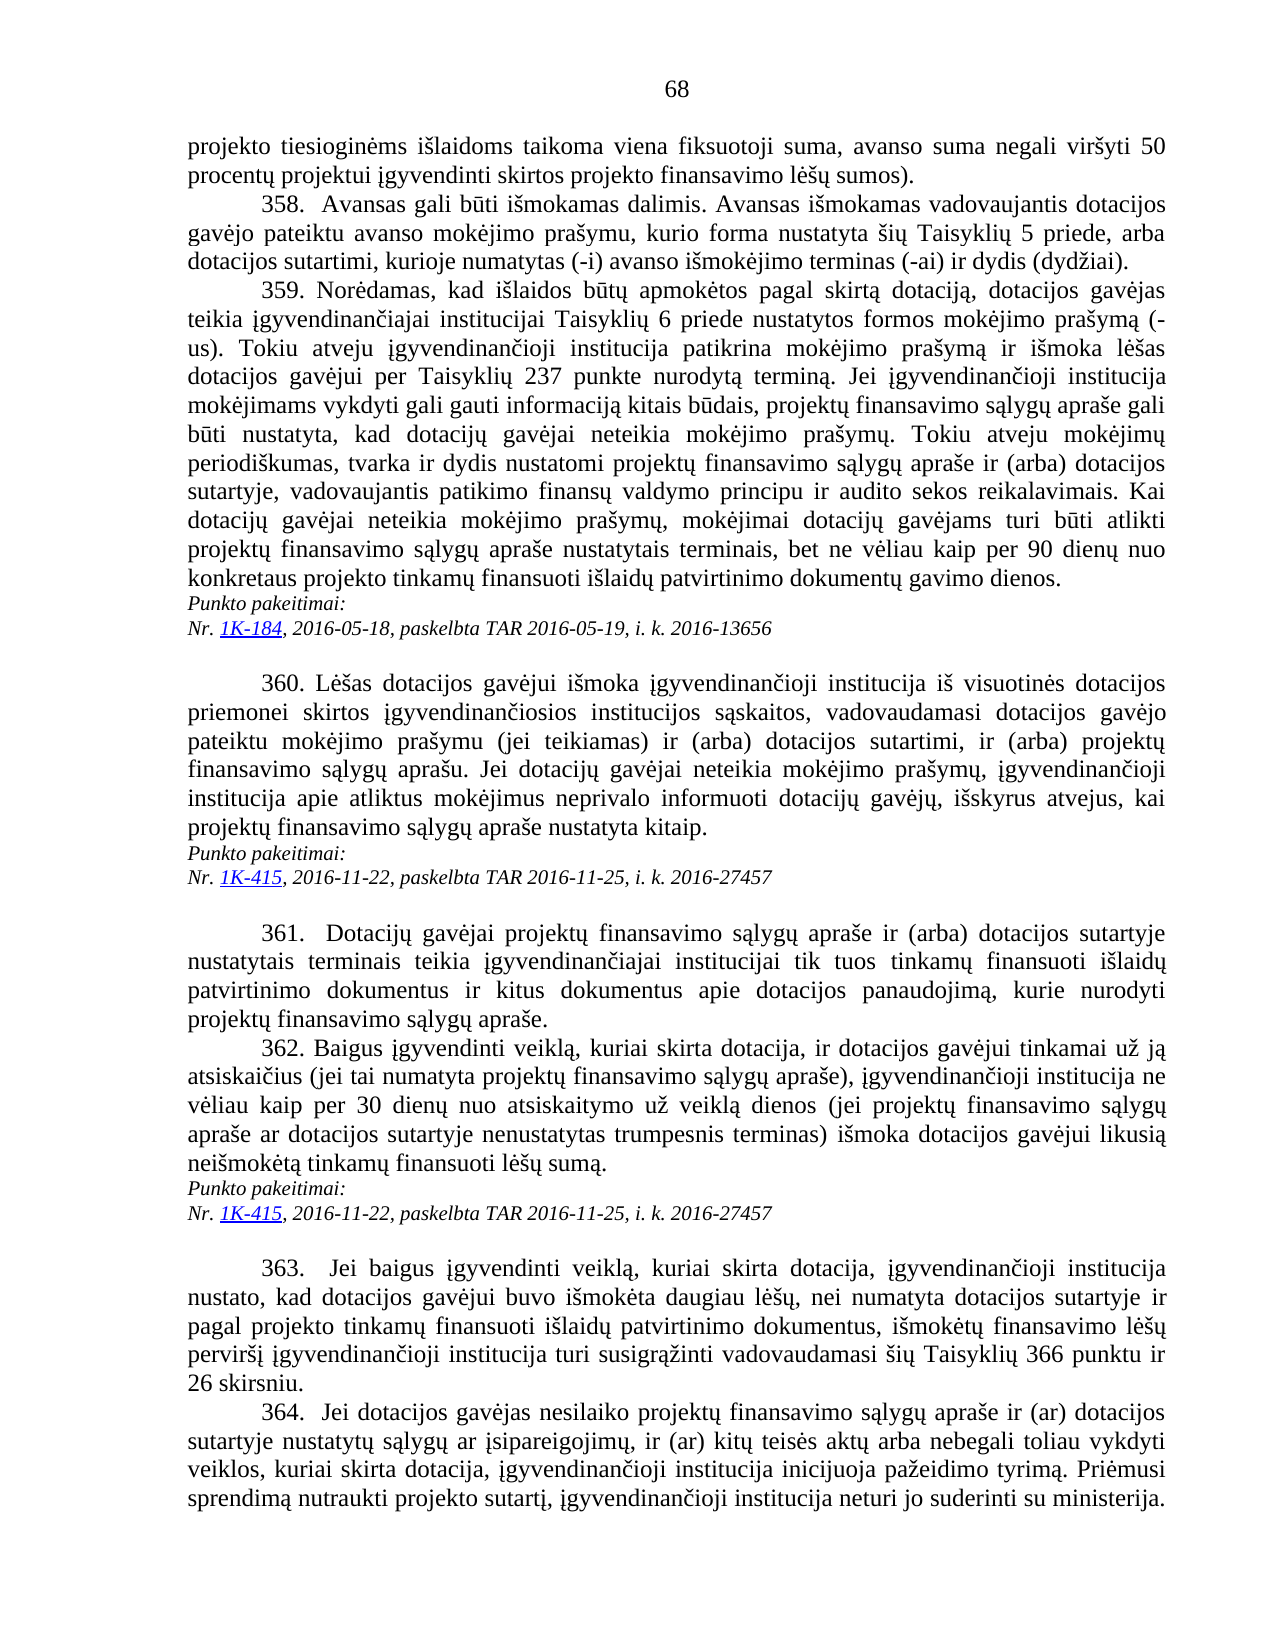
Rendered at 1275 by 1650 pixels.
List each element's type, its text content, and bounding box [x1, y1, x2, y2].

text 360. Lėšas dotacijos gavėjui išmoka įgyvendinančioji institucija iš visuotinės dotacijos priemonei skirtos įgyvendinančiosios institucijos sąskaitos, vadovaudamasi dotacijos gavėjo pateiktu mokėjimo prašymu (jei teikiamas) ir (arba) dotacijos sutartimi, ir (arba) projektų finansavimo sąlygų aprašu. Jei dotacijų gavėjai neteikia mokėjimo prašymų, įgyvendinančioji institucija apie atliktus mokėjimus neprivalo informuoti dotacijų gavėjų, išskyrus atvejus, kai projektų finansavimo sąlygų apraše nustatyta kitaip. [187, 668, 1167, 841]
text Punkto pakeitimai: [187, 1176, 1167, 1200]
text 358. Avansas gali būti išmokamas dalimis. Avansas išmokamas vadovaujantis dotacijos gavėjo pateiktu avanso mokėjimo prašymu, kurio forma nustatyta šių Taisyklių 5 priede, arba dotacijos sutartimi, kurioje numatytas (-i) avanso išmokėjimo terminas (-ai) ir dydis (dydžiai). [187, 189, 1167, 275]
text Nr. 1K-415, 2016-11-22, paskelbta TAR 2016-11-25, i. k. 2016-27457 [187, 865, 1167, 889]
text 361. Dotacijų gavėjai projektų finansavimo sąlygų apraše ir (arba) dotacijos sutartyje nustatytais terminais teikia įgyvendinančiajai institucijai tik tuos tinkamų finansuoti išlaidų patvirtinimo dokumentus ir kitus dokumentus apie dotacijos panaudojimą, kurie nurodyti projektų finansavimo sąlygų apraše. [187, 918, 1167, 1033]
text Punkto pakeitimai: [187, 841, 1167, 865]
text 359. Norėdamas, kad išlaidos būtų apmokėtos pagal skirtą dotaciją, dotacijos gavėjas teikia įgyvendinančiajai institucijai Taisyklių 6 priede nustatytos formos mokėjimo prašymą (-us). Tokiu atveju įgyvendinančioji institucija patikrina mokėjimo prašymą ir išmoka lėšas dotacijos gavėjui per Taisyklių 237 punkte nurodytą terminą. Jei įgyvendinančioji institucija mokėjimams vykdyti gali gauti informaciją kitais būdais, projektų finansavimo sąlygų apraše gali būti nustatyta, kad dotacijų gavėjai neteikia mokėjimo prašymų. Tokiu atveju mokėjimų periodiškumas, tvarka ir dydis nustatomi projektų finansavimo sąlygų apraše ir (arba) dotacijos sutartyje, vadovaujantis patikimo finansų valdymo principu ir audito sekos reikalavimais. Kai dotacijų gavėjai neteikia mokėjimo prašymų, mokėjimai dotacijų gavėjams turi būti atlikti projektų finansavimo sąlygų apraše nustatytais terminais, bet ne vėliau kaip per 90 dienų nuo konkretaus projekto tinkamų finansuoti išlaidų patvirtinimo dokumentų gavimo dienos. [187, 275, 1167, 591]
text Nr. 1K-415, 2016-11-22, paskelbta TAR 2016-11-25, i. k. 2016-27457 [187, 1200, 1167, 1224]
text 363. Jei baigus įgyvendinti veiklą, kuriai skirta dotacija, įgyvendinančioji institucija nustato, kad dotacijos gavėjui buvo išmokėta daugiau lėšų, nei numatyta dotacijos sutartyje ir pagal projekto tinkamų finansuoti išlaidų patvirtinimo dokumentus, išmokėtų finansavimo lėšų perviršį įgyvendinančioji institucija turi susigrąžinti vadovaudamasi šių Taisyklių 366 punktu ir 26 skirsniu. [187, 1253, 1167, 1397]
text Nr. 1K-184, 2016-05-18, paskelbta TAR 2016-05-19, i. k. 2016-13656 [187, 615, 1167, 639]
text 364. Jei dotacijos gavėjas nesilaiko projektų finansavimo sąlygų apraše ir (ar) dotacijos sutartyje nustatytų sąlygų ar įsipareigojimų, ir (ar) kitų teisės aktų arba nebegali toliau vykdyti veiklos, kuriai skirta dotacija, įgyvendinančioji institucija inicijuoja pažeidimo tyrimą. Priėmusi sprendimą nutraukti projekto sutartį, įgyvendinančioji institucija neturi jo suderinti su ministerija. [187, 1397, 1167, 1512]
text 362. Baigus įgyvendinti veiklą, kuriai skirta dotacija, ir dotacijos gavėjui tinkamai už ją atsiskaičius (jei tai numatyta projektų finansavimo sąlygų apraše), įgyvendinančioji institucija ne vėliau kaip per 30 dienų nuo atsiskaitymo už veiklą dienos (jei projektų finansavimo sąlygų apraše ar dotacijos sutartyje nenustatytas trumpesnis terminas) išmoka dotacijos gavėjui likusią neišmokėtą tinkamų finansuoti lėšų sumą. [187, 1033, 1167, 1176]
text projekto tiesioginėms išlaidoms taikoma viena fiksuotoji suma, avanso suma negali viršyti 50 procentų projektui įgyvendinti skirtos projekto finansavimo lėšų sumos). [187, 131, 1167, 189]
text Punkto pakeitimai: [187, 591, 1167, 615]
